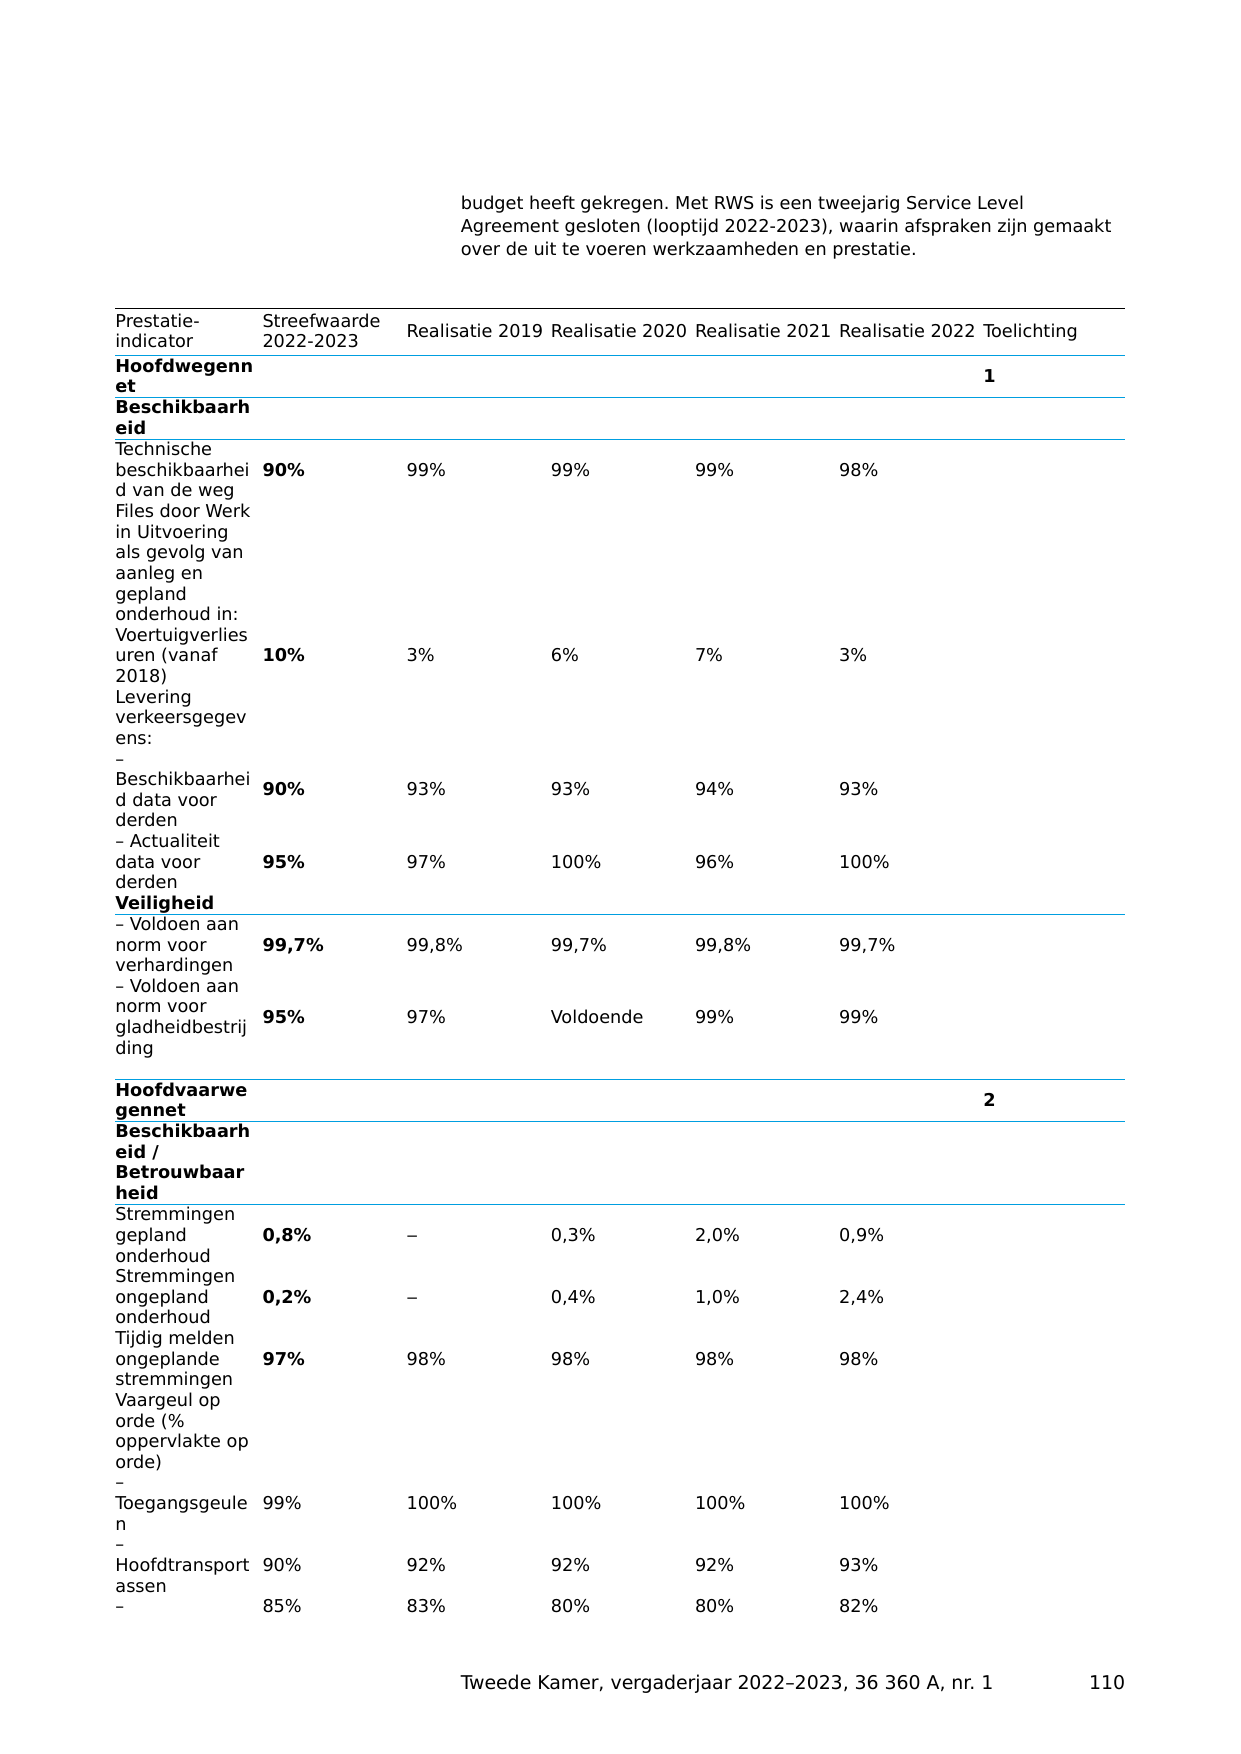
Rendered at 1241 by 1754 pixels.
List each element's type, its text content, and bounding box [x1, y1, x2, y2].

table_cell [980, 976, 1125, 1058]
table_cell [404, 1080, 548, 1121]
table_cell [404, 1122, 548, 1204]
table_cell 0,3% [548, 1205, 692, 1266]
table_cell 100% [692, 1473, 836, 1534]
table_cell – Actualiteit data voor derden [115, 831, 259, 893]
table_header Tabel 66 Prestatie indicatoren RWS [115, 283, 1125, 307]
table_cell – Hoofdtransportassen [115, 1534, 259, 1596]
table_cell Realisatie 2019 [404, 309, 548, 355]
table_cell 98% [548, 1328, 692, 1390]
table_cell 3% [404, 625, 548, 687]
table_cell [548, 398, 692, 438]
table_cell [548, 356, 692, 397]
table_cell 97% [404, 831, 548, 893]
table_cell 3% [836, 625, 980, 687]
table_cell Vaargeul op orde (% oppervlakte op orde) [115, 1390, 259, 1472]
table_cell 82% [836, 1596, 980, 1617]
table_cell [692, 1390, 836, 1472]
table_cell [836, 501, 980, 625]
table_cell Voldoende [548, 976, 692, 1058]
table_cell Hoofdwegennet [115, 356, 259, 397]
table_cell 99% [404, 440, 548, 501]
table_cell [836, 356, 980, 397]
table_cell [692, 687, 836, 748]
table_cell 99% [259, 1473, 403, 1534]
table_cell Hoofdvaarwegennet [115, 1080, 259, 1121]
table_cell [548, 501, 692, 625]
table_cell 100% [548, 1473, 692, 1534]
table_cell Veiligheid [115, 893, 259, 913]
table_cell [404, 398, 548, 438]
table_cell – Beschikbaarheid data voor derden [115, 749, 259, 831]
table_cell 93% [404, 749, 548, 831]
table_cell Stremmingen ongepland onderhoud [115, 1266, 259, 1328]
table_cell [980, 501, 1125, 625]
table_cell [980, 687, 1125, 748]
table_cell Realisatie 2021 [692, 309, 836, 355]
table_cell [259, 501, 403, 625]
table_cell [980, 1058, 1125, 1079]
table_cell [980, 749, 1125, 831]
table_cell – Voldoen aan norm voor verhardingen [115, 915, 259, 976]
table_cell [404, 1390, 548, 1472]
table_cell 83% [404, 1596, 548, 1617]
table_cell 98% [836, 1328, 980, 1390]
table_cell [692, 1058, 836, 1079]
table_cell Levering verkeersgegevens: [115, 687, 259, 748]
table_cell Tijdig melden ongeplande stremmingen [115, 1328, 259, 1390]
table_cell [980, 625, 1125, 687]
table_cell [259, 1390, 403, 1472]
table_cell 6% [548, 625, 692, 687]
table_cell Realisatie 2022 [836, 309, 980, 355]
table_cell 90% [259, 749, 403, 831]
table_cell Streefwaarde 2022-2023 [259, 309, 403, 355]
table_cell [692, 1122, 836, 1204]
table_cell [980, 893, 1125, 913]
table_cell 98% [692, 1328, 836, 1390]
table_cell 99,8% [692, 915, 836, 976]
table_cell [404, 893, 548, 913]
table_cell Stremmingen gepland onderhoud [115, 1205, 259, 1266]
table_cell Technische beschikbaarheid van de weg [115, 440, 259, 501]
table_cell 96% [692, 831, 836, 893]
table_cell [836, 1390, 980, 1472]
table_cell [404, 501, 548, 625]
table_cell [548, 1390, 692, 1472]
table_cell 92% [548, 1534, 692, 1596]
table_cell 99% [836, 976, 980, 1058]
table_cell 98% [836, 440, 980, 501]
table_cell [259, 1080, 403, 1121]
table_cell 93% [836, 749, 980, 831]
table_cell [404, 687, 548, 748]
table_cell 100% [548, 831, 692, 893]
table_cell [980, 1205, 1125, 1266]
table_cell Beschikbaarheid / Betrouwbaarheid [115, 1122, 259, 1204]
table_cell [980, 1390, 1125, 1472]
table_cell [404, 356, 548, 397]
table_cell Files door Werk in Uitvoering als gevolg van aanleg en gepland onderhoud in: [115, 501, 259, 625]
table_cell [980, 1328, 1125, 1390]
table_cell 2,0% [692, 1205, 836, 1266]
table_cell 7% [692, 625, 836, 687]
table_cell [692, 398, 836, 438]
table_cell [548, 1080, 692, 1121]
table_cell 92% [404, 1534, 548, 1596]
table_cell 95% [259, 976, 403, 1058]
table_cell [259, 356, 403, 397]
table_cell [692, 1080, 836, 1121]
table_cell [692, 356, 836, 397]
text budget heeft gekregen. Met RWS is een tweejarig Service Level Agreement gesloten (looptijd 2022-2023), waarin afspraken zijn gemaakt over de uit te voeren werkzaamheden en prestatie. [461, 191, 1125, 259]
table_cell Realisatie 2020 [548, 309, 692, 355]
table_cell 99% [692, 440, 836, 501]
table_cell 99,7% [836, 915, 980, 976]
table_cell [980, 1534, 1125, 1596]
table_cell [836, 687, 980, 748]
table_cell [980, 398, 1125, 438]
table_cell 100% [404, 1473, 548, 1534]
table_cell 98% [404, 1328, 548, 1390]
table_cell – Voldoen aan norm voor gladheidbestrijding [115, 976, 259, 1058]
table_cell Prestatie-indicator [115, 309, 259, 355]
table_cell 80% [692, 1596, 836, 1617]
table_cell 10% [259, 625, 403, 687]
table_cell [259, 893, 403, 913]
table_cell [259, 687, 403, 748]
table_cell 99,8% [404, 915, 548, 976]
table_cell Voertuigverliesuren (vanaf 2018) [115, 625, 259, 687]
table_cell [259, 398, 403, 438]
table_cell 90% [259, 440, 403, 501]
table_cell 93% [836, 1534, 980, 1596]
table_cell 97% [259, 1328, 403, 1390]
table_cell Toelichting [980, 309, 1125, 355]
table_cell 99% [548, 440, 692, 501]
table_cell ‒ [404, 1205, 548, 1266]
table_cell 90% [259, 1534, 403, 1596]
table_cell [115, 1058, 259, 1079]
table_cell 95% [259, 831, 403, 893]
table_cell [548, 893, 692, 913]
table_cell Beschikbaarheid [115, 398, 259, 438]
table_cell 99% [692, 976, 836, 1058]
table_cell 93% [548, 749, 692, 831]
table_cell [980, 915, 1125, 976]
table_cell [836, 1122, 980, 1204]
table_cell [548, 1058, 692, 1079]
table_cell 0,4% [548, 1266, 692, 1328]
table_cell [980, 1473, 1125, 1534]
table_cell – [115, 1596, 259, 1617]
table_cell [259, 1058, 403, 1079]
table_cell [980, 440, 1125, 501]
table_cell [980, 831, 1125, 893]
table_cell 80% [548, 1596, 692, 1617]
table_cell 100% [836, 1473, 980, 1534]
table_cell 2 [980, 1080, 1125, 1121]
table_cell 0,8% [259, 1205, 403, 1266]
table_cell 1,0% [692, 1266, 836, 1328]
table_cell [836, 398, 980, 438]
table_cell 2,4% [836, 1266, 980, 1328]
table_cell 0,9% [836, 1205, 980, 1266]
table_cell [259, 1122, 403, 1204]
table_cell [692, 893, 836, 913]
table_cell 100% [836, 831, 980, 893]
table_cell 85% [259, 1596, 403, 1617]
table_cell ‒ [404, 1266, 548, 1328]
table_cell – Toegangsgeulen [115, 1473, 259, 1534]
table_cell 1 [980, 356, 1125, 397]
table_cell 97% [404, 976, 548, 1058]
table_cell [980, 1122, 1125, 1204]
table_cell [548, 1122, 692, 1204]
table_cell [980, 1266, 1125, 1328]
table_cell 94% [692, 749, 836, 831]
table_cell 92% [692, 1534, 836, 1596]
table_cell 0,2% [259, 1266, 403, 1328]
table_cell [836, 1058, 980, 1079]
table_cell [548, 687, 692, 748]
table_cell 99,7% [259, 915, 403, 976]
table_cell [404, 1058, 548, 1079]
table_cell 99,7% [548, 915, 692, 976]
table_cell [836, 893, 980, 913]
table_cell [692, 501, 836, 625]
table_cell [836, 1080, 980, 1121]
table_cell [980, 1596, 1125, 1617]
